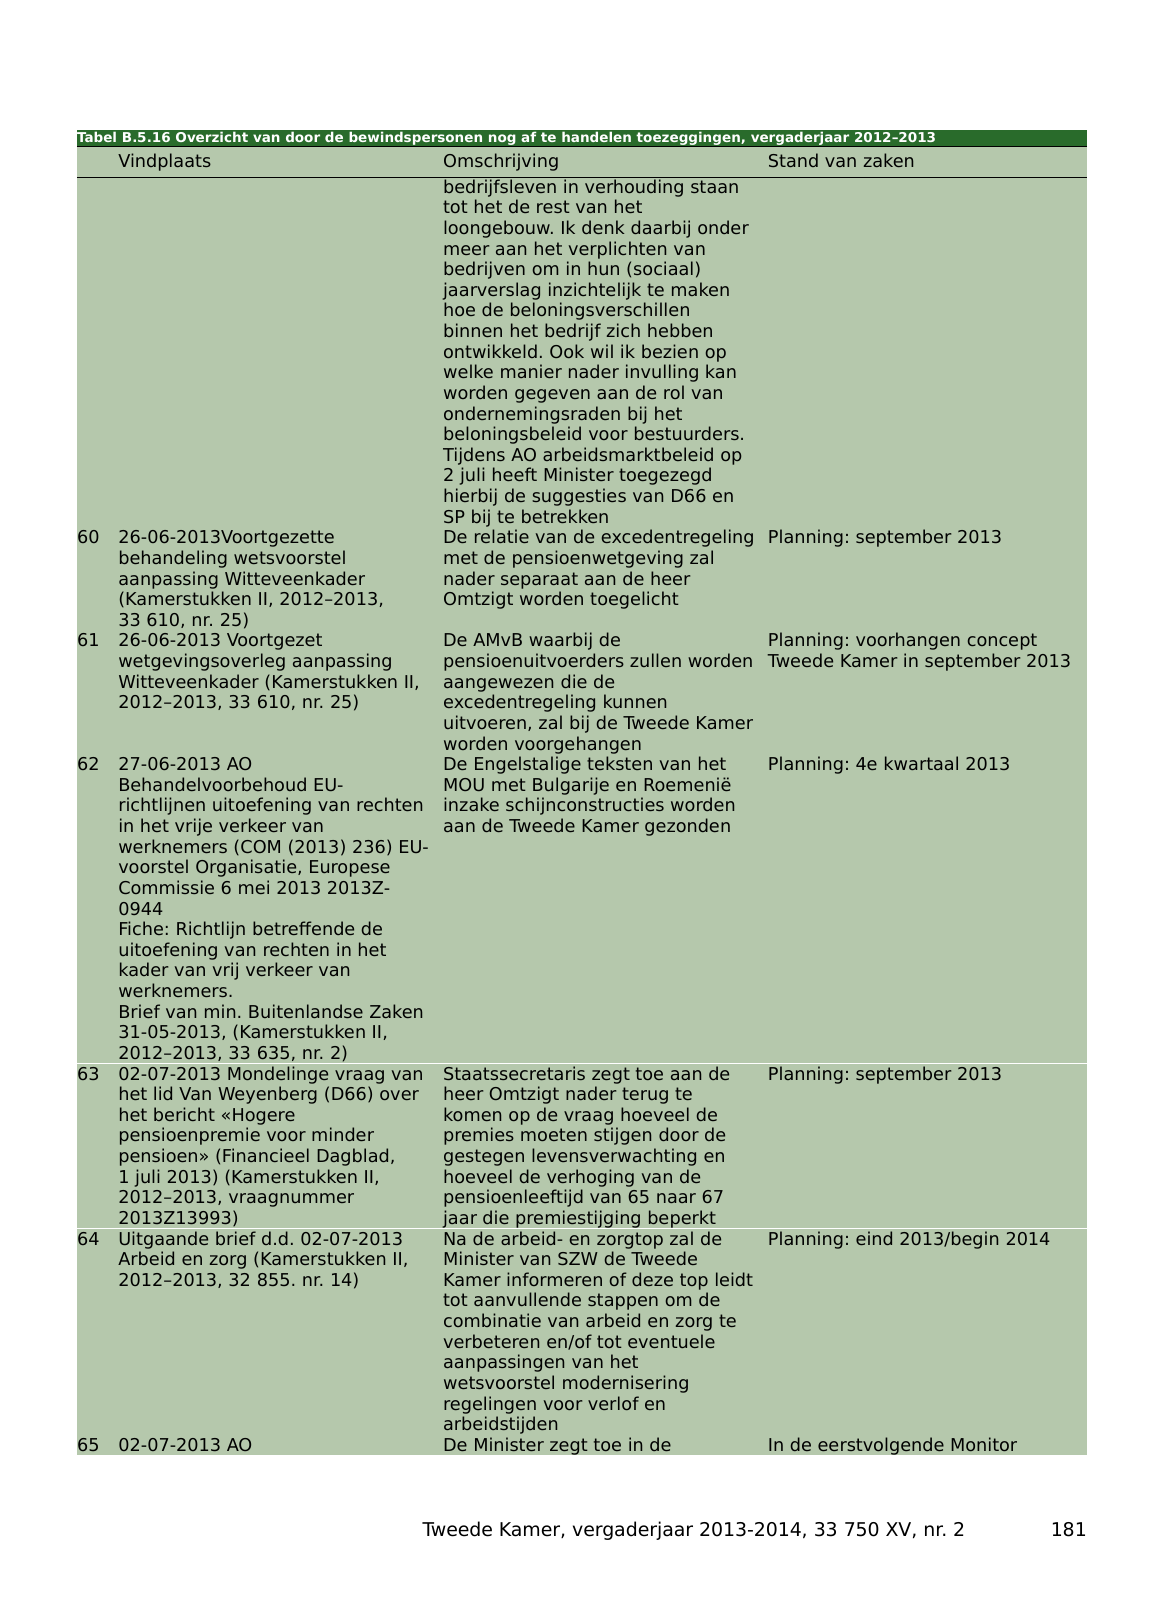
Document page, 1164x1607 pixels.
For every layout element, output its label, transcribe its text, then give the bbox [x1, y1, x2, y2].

table_cell bedrijfsleven in verhouding staan tot het de rest van het loongebouw. Ik denk daarbij onder meer aan het verplichten van bedrijven om in hun (sociaal) jaarverslag inzichtelijk te maken hoe de beloningsverschillen binnen het bedrijf zich hebben ontwikkeld. Ook wil ik bezien op welke manier nader invulling kan worden gegeven aan de rol van ondernemingsraden bij het beloningsbeleid voor bestuurders. Tijdens AO arbeidsmarktbeleid op 2 juli heeft Minister toegezegd hierbij de suggesties van D66 en SP bij te betrekken [437, 178, 762, 527]
table_cell 62 [77, 754, 112, 1063]
table_cell [77, 147, 112, 177]
table_cell 63 [77, 1064, 112, 1228]
table_cell De Engelstalige teksten van het MOU met Bulgarije en Roemenië inzake schijnconstructies worden aan de Tweede Kamer gezonden [437, 754, 762, 1063]
table_cell 65 [77, 1435, 112, 1455]
table_cell [762, 178, 1087, 527]
table_cell 26-06-2013Voortgezette behandeling wetsvoorstel aanpassing Witteveenkader (Kamerstukken II, 2012–2013, 33 610, nr. 25) [112, 527, 437, 630]
table_cell [112, 178, 437, 527]
table_cell De relatie van de excedentregeling met de pensioenwetgeving zal nader separaat aan de heer Omtzigt worden toegelicht [437, 527, 762, 630]
table_cell Planning: september 2013 [762, 1064, 1087, 1228]
table_cell Na de arbeid- en zorgtop zal de Minister van SZW de Tweede Kamer informeren of deze top leidt tot aanvullende stappen om de combinatie van arbeid en zorg te verbeteren en/of tot eventuele aanpassingen van het wetsvoorstel modernisering regelingen voor verlof en arbeidstijden [437, 1229, 762, 1435]
table_cell 02-07-2013 Mondelinge vraag van het lid Van Weyenberg (D66) over het bericht «Hogere pensioenpremie voor minder pensioen» (Financieel Dagblad, 1 juli 2013) (Kamerstukken II, 2012–2013, vraagnummer 2013Z13993) [112, 1064, 437, 1228]
table_cell 26-06-2013 Voortgezet wetgevingsoverleg aanpassing Witteveenkader (Kamerstukken II, 2012–2013, 33 610, nr. 25) [112, 630, 437, 754]
table_cell Planning: september 2013 [762, 527, 1087, 630]
table_cell 02-07-2013 AO [112, 1435, 437, 1455]
table_cell Uitgaande brief d.d. 02-07-2013 Arbeid en zorg (Kamerstukken II, 2012–2013, 32 855. nr. 14) [112, 1229, 437, 1435]
table_cell 64 [77, 1229, 112, 1435]
table_cell 61 [77, 630, 112, 754]
table_cell Planning: voorhangen concept Tweede Kamer in september 2013 [762, 630, 1087, 754]
table_cell In de eerstvolgende Monitor [762, 1435, 1087, 1455]
table_cell Omschrijving [437, 147, 762, 177]
table_cell De AMvB waarbij de pensioenuitvoerders zullen worden aangewezen die de excedentregeling kunnen uitvoeren, zal bij de Tweede Kamer worden voorgehangen [437, 630, 762, 754]
table_cell 60 [77, 527, 112, 630]
table_cell De Minister zegt toe in de [437, 1435, 762, 1455]
table_cell Planning: 4e kwartaal 2013 [762, 754, 1087, 1063]
table_cell Staatssecretaris zegt toe aan de heer Omtzigt nader terug te komen op de vraag hoeveel de premies moeten stijgen door de gestegen levensverwachting en hoeveel de verhoging van de pensioenleeftijd van 65 naar 67 jaar die premiestijging beperkt [437, 1064, 762, 1228]
table_cell Stand van zaken [762, 147, 1087, 177]
table_header Tabel B.5.16 Overzicht van door de bewindspersonen nog af te handelen toezeggingen, vergaderjaar 2012–2013 [77, 130, 1087, 146]
table_cell Planning: eind 2013/begin 2014 [762, 1229, 1087, 1435]
table_cell Vindplaats [112, 147, 437, 177]
table_cell 27-06-2013 AO Behandelvoorbehoud EU-richtlijnen uitoefening van rechten in het vrije verkeer van werknemers (COM (2013) 236) EU-voorstel Organisatie, Europese Commissie 6 mei 2013 2013Z-0944 Fiche: Richtlijn betreffende de uitoefening van rechten in het kader van vrij verkeer van werknemers. Brief van min. Buitenlandse Zaken 31-05-2013, (Kamerstukken II, 2012–2013, 33 635, nr. 2) [112, 754, 437, 1063]
table_cell [77, 178, 112, 527]
